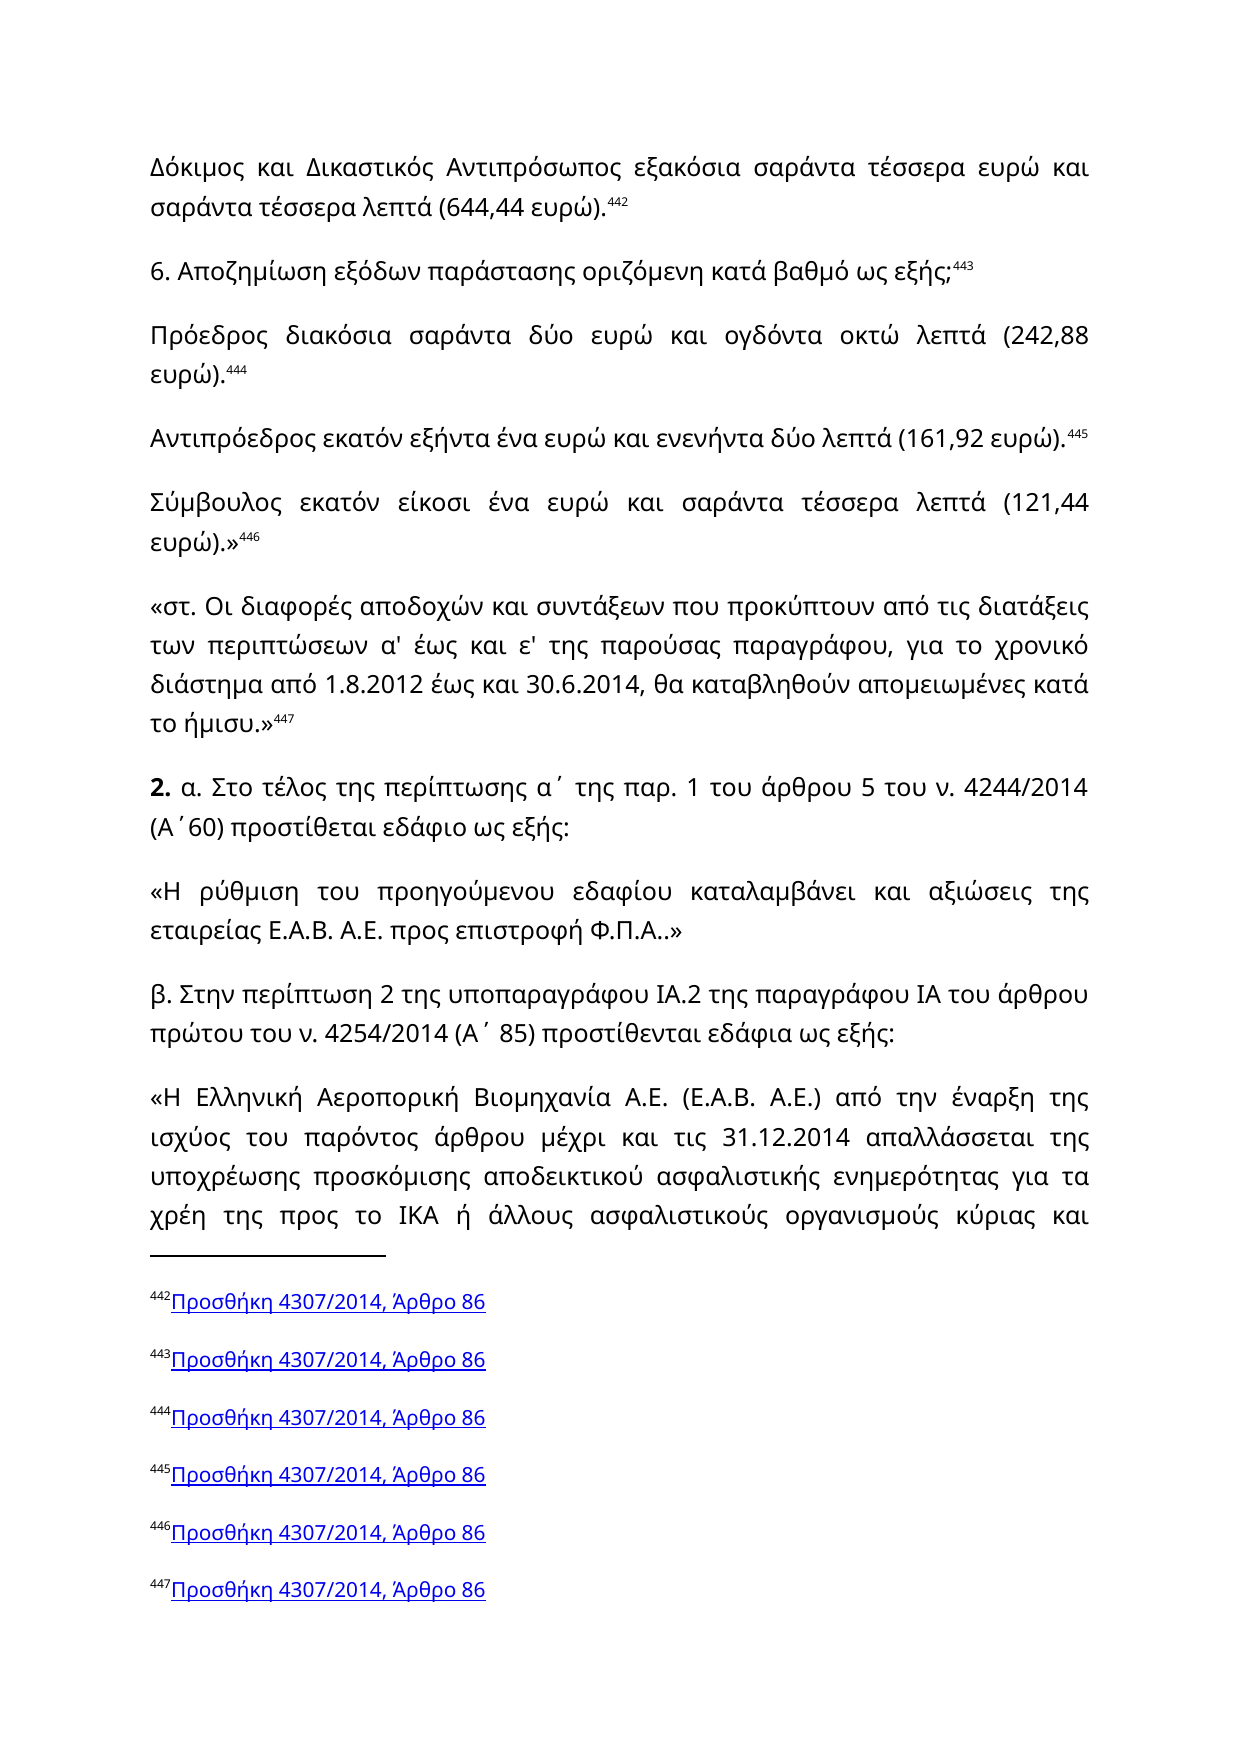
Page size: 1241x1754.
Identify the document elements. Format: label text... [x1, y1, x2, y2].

text Πρόεδρος διακόσια σαράντα δύο ευρώ και ογδόντα οκτώ λεπτά (242,88 ευρώ). [150, 317, 1090, 391]
text 6. Αποζημίωση εξόδων παράστασης οριζόμενη κατά βαθμό ως εξής; [150, 253, 1090, 287]
text Προσθήκη 4307/2014, Άρθρο 86 [150, 1345, 1090, 1373]
text «Η ρύθμιση του προηγούμενου εδαφίου καταλαμβάνει και αξιώσεις της εταιρείας Ε.Α.Β. Α.Ε. προς επιστροφή Φ.Π.Α..» [150, 873, 1090, 947]
text Δόκιμος και Δικαστικός Αντιπρόσωπος εξακόσια σαράντα τέσσερα ευρώ και σαράντα τέσσερα λεπτά (644,44 ευρώ). [150, 150, 1090, 223]
text «Η Ελληνική Αεροπορική Βιομηχανία Α.Ε. (Ε.Α.Β. Α.Ε.) από την έναρξη της ισχύος του παρόντος άρθρου μέχρι και τις 31.12.2014 απαλλάσσεται της υποχρέωσης προσκόμισης αποδεικτικού ασφαλιστικής ενημερότητας για τα χρέη της προς το ΙΚΑ ή άλλους ασφαλιστικούς οργανισμούς κύριας και [150, 1080, 1090, 1232]
text Προσθήκη 4307/2014, Άρθρο 86 [150, 1287, 1090, 1316]
text Σύμβουλος εκατόν είκοσι ένα ευρώ και σαράντα τέσσερα λεπτά (121,44 ευρώ).» [150, 485, 1090, 558]
text «στ. Οι διαφορές αποδοχών και συντάξεων που προκύπτουν από τις διατάξεις των περιπτώσεων α' έως και ε' της παρούσας παραγράφου, για το χρονικό διάστημα από 1.8.2012 έως και 30.6.2014, θα καταβληθούν απομειωμένες κατά το ήμισυ.» [150, 588, 1090, 740]
text 2. α. Στο τέλος της περίπτωσης α΄ της παρ. 1 του άρθρου 5 του ν. 4244/2014 (Α΄60) προστίθεται εδάφιο ως εξής: [150, 770, 1090, 843]
text Προσθήκη 4307/2014, Άρθρο 86 [150, 1576, 1090, 1604]
text Προσθήκη 4307/2014, Άρθρο 86 [150, 1403, 1090, 1431]
text β. Στην περίπτωση 2 της υποπαραγράφου ΙΑ.2 της παραγράφου ΙΑ του άρθρου πρώτου του ν. 4254/2014 (Α΄ 85) προστίθενται εδάφια ως εξής: [150, 977, 1090, 1050]
text Αντιπρόεδρος εκατόν εξήντα ένα ευρώ και ενενήντα δύο λεπτά (161,92 ευρώ). [150, 421, 1090, 455]
text Προσθήκη 4307/2014, Άρθρο 86 [150, 1518, 1090, 1546]
text Προσθήκη 4307/2014, Άρθρο 86 [150, 1460, 1090, 1489]
